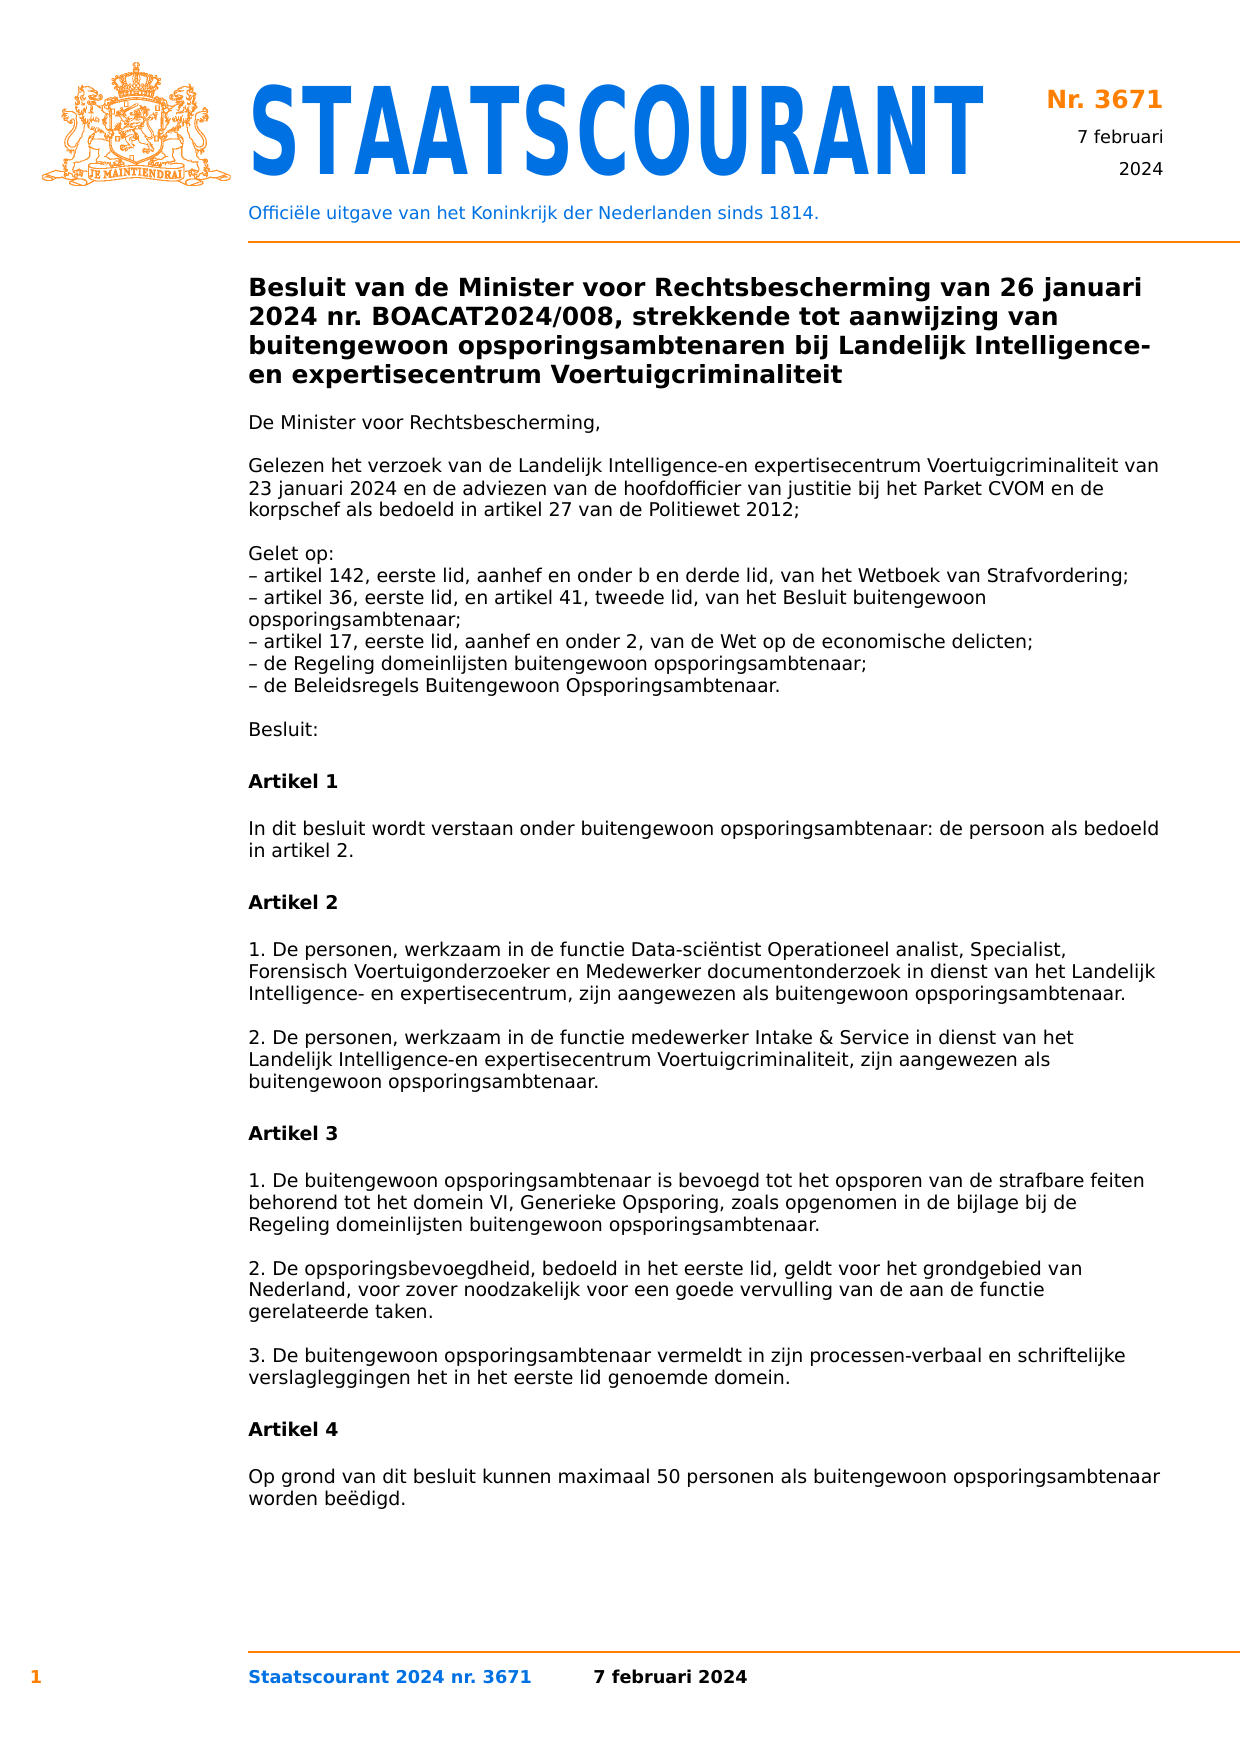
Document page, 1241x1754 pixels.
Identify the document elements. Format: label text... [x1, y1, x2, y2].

text Besluit: [248, 719, 1163, 741]
table_header STAATSCOURANT [248, 62, 998, 203]
picture [41, 62, 231, 186]
text De Minister voor Rechtsbescherming, [248, 412, 1163, 433]
text 2. De opsporingsbevoegdheid, bedoeld in het eerste lid, geldt voor het grondgebied van Nederland, voor zover noodzakelijk voor een goede vervulling van de aan de functie gerelateerde taken. [248, 1257, 1163, 1323]
subtitle Artikel 4 [248, 1419, 1163, 1441]
text Op grond van dit besluit kunnen maximaal 50 personen als buitengewoon opsporingsambtenaar worden beëdigd. [248, 1466, 1163, 1510]
text 1. De buitengewoon opsporingsambtenaar is bevoegd tot het opsporen van de strafbare feiten behorend tot het domein VI, Generieke Opsporing, zoals opgenomen in de bijlage bij de Regeling domeinlijsten buitengewoon opsporingsambtenaar. [248, 1169, 1163, 1236]
text 3. De buitengewoon opsporingsambtenaar vermeldt in zijn processen-verbaal en schriftelijke verslagleggingen het in het eerste lid genoemde domein. [248, 1345, 1163, 1389]
text 2. De personen, werkzaam in de functie medewerker Intake & Service in dienst van het Landelijk Intelligence-en expertisecentrum Voertuigcriminaliteit, zijn aangewezen als buitengewoon opsporingsambtenaar. [248, 1027, 1163, 1093]
table_header [25, 62, 248, 241]
text – de Beleidsregels Buitengewoon Opsporingsambtenaar. [248, 675, 1163, 697]
text – de Regeling domeinlijsten buitengewoon opsporingsambtenaar; [248, 653, 1163, 675]
table_cell Officiële uitgave van het Koninkrijk der Nederlanden sinds 1814. [248, 203, 1240, 241]
text In dit besluit wordt verstaan onder buitengewoon opsporingsambtenaar: de persoon als bedoeld in artikel 2. [248, 818, 1163, 862]
text – artikel 17, eerste lid, aanhef en onder 2, van de Wet op de economische delicten; [248, 631, 1163, 653]
subtitle Besluit van de Minister voor Rechtsbescherming van 26 januari 2024 nr. BOACAT2024/008, strekkende tot aanwijzing van buitengewoon opsporingsambtenaren bij Landelijk Intelligence-en expertisecentrum Voertuigcriminaliteit [248, 273, 1163, 390]
subtitle Artikel 3 [248, 1123, 1163, 1144]
subtitle Artikel 2 [248, 892, 1163, 914]
table_cell 2024 [998, 153, 1240, 203]
text Gelezen het verzoek van de Landelijk Intelligence-en expertisecentrum Voertuigcriminaliteit van 23 januari 2024 en de adviezen van de hoofdofficier van justitie bij het Parket CVOM en de korpschef als bedoeld in artikel 27 van de Politiewet 2012; [248, 455, 1163, 521]
table_header Nr. 3671 [998, 62, 1240, 121]
text – artikel 142, eerste lid, aanhef en onder b en derde lid, van het Wetboek van Strafvordering; [248, 565, 1163, 587]
text 1. De personen, werkzaam in de functie Data-sciëntist Operationeel analist, Specialist, Forensisch Voertuigonderzoeker en Medewerker documentonderzoek in dienst van het Landelijk Intelligence- en expertisecentrum, zijn aangewezen als buitengewoon opsporingsambtenaar. [248, 939, 1163, 1005]
table_cell 7 februari [998, 121, 1240, 153]
subtitle Artikel 1 [248, 771, 1163, 793]
text – artikel 36, eerste lid, en artikel 41, tweede lid, van het Besluit buitengewoon opsporingsambtenaar; [248, 587, 1163, 631]
text Gelet op: [248, 543, 1163, 565]
